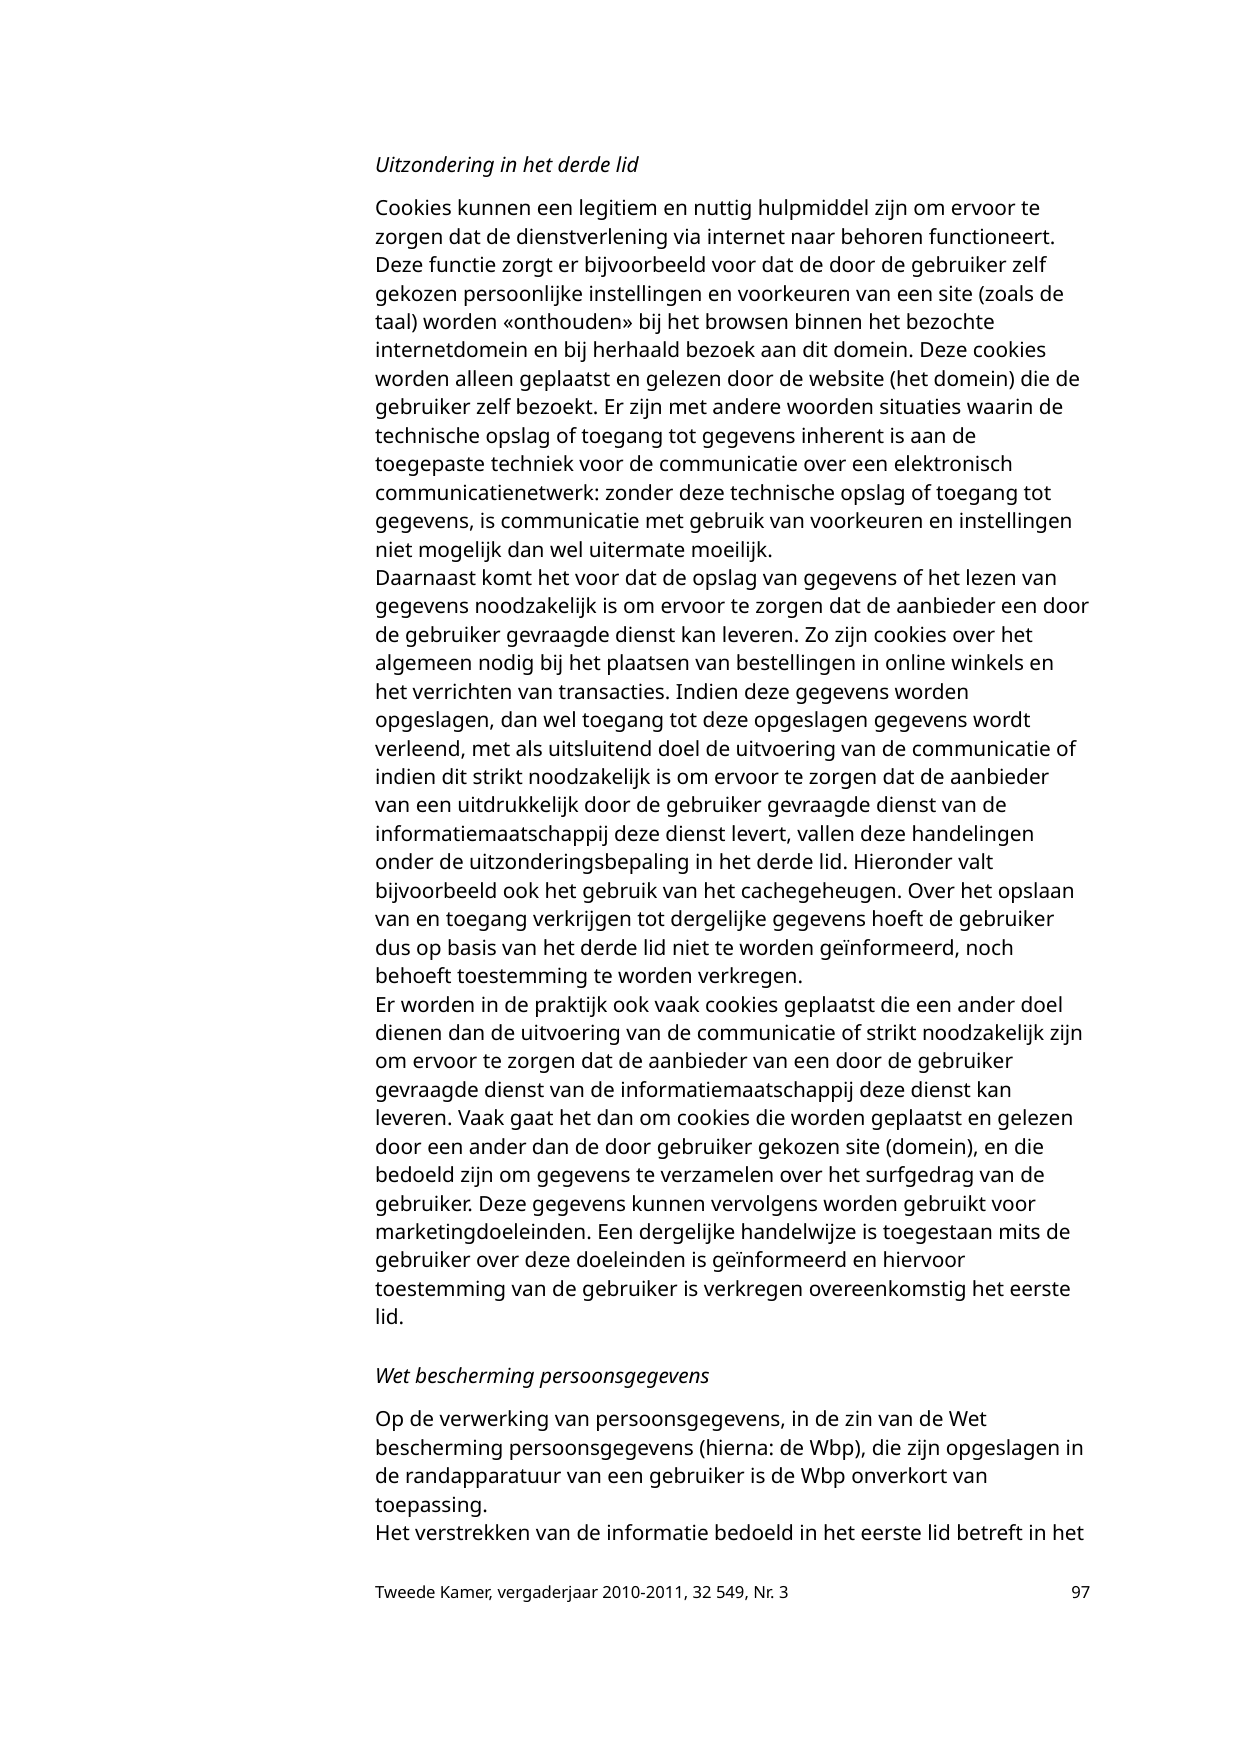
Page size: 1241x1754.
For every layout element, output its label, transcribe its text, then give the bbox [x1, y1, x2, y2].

text Het verstrekken van de informatie bedoeld in het eerste lid betreft in het [375, 1518, 1090, 1547]
text Uitzondering in het derde lid [375, 150, 1090, 178]
text Wet bescherming persoonsgegevens [375, 1361, 1090, 1389]
text Op de verwerking van persoonsgegevens, in de zin van de Wet bescherming persoonsgegevens (hierna: de Wbp), die zijn opgeslagen in de randapparatuur van een gebruiker is de Wbp onverkort van toepassing. [375, 1404, 1090, 1518]
text Daarnaast komt het voor dat de opslag van gegevens of het lezen van gegevens noodzakelijk is om ervoor te zorgen dat de aanbieder een door de gebruiker gevraagde dienst kan leveren. Zo zijn cookies over het algemeen nodig bij het plaatsen van bestellingen in online winkels en het verrichten van transacties. Indien deze gegevens worden opgeslagen, dan wel toegang tot deze opgeslagen gegevens wordt verleend, met als uitsluitend doel de uitvoering van de communicatie of indien dit strikt noodzakelijk is om ervoor te zorgen dat de aanbieder van een uitdrukkelijk door de gebruiker gevraagde dienst van de informatiemaatschappij deze dienst levert, vallen deze handelingen onder de uitzonderingsbepaling in het derde lid. Hieronder valt bijvoorbeeld ook het gebruik van het cachegeheugen. Over het opslaan van en toegang verkrijgen tot dergelijke gegevens hoeft de gebruiker dus op basis van het derde lid niet te worden geïnformeerd, noch behoeft toestemming te worden verkregen. [375, 563, 1090, 990]
text Er worden in de praktijk ook vaak cookies geplaatst die een ander doel dienen dan de uitvoering van de communicatie of strikt noodzakelijk zijn om ervoor te zorgen dat de aanbieder van een door de gebruiker gevraagde dienst van de informatiemaatschappij deze dienst kan leveren. Vaak gaat het dan om cookies die worden geplaatst en gelezen door een ander dan de door gebruiker gekozen site (domein), en die bedoeld zijn om gegevens te verzamelen over het surfgedrag van de gebruiker. Deze gegevens kunnen vervolgens worden gebruikt voor marketingdoeleinden. Een dergelijke handelwijze is toegestaan mits de gebruiker over deze doeleinden is geïnformeerd en hiervoor toestemming van de gebruiker is verkregen overeenkomstig het eerste lid. [375, 990, 1090, 1331]
text Cookies kunnen een legitiem en nuttig hulpmiddel zijn om ervoor te zorgen dat de dienstverlening via internet naar behoren functioneert. Deze functie zorgt er bijvoorbeeld voor dat de door de gebruiker zelf gekozen persoonlijke instellingen en voorkeuren van een site (zoals de taal) worden «onthouden» bij het browsen binnen het bezochte internetdomein en bij herhaald bezoek aan dit domein. Deze cookies worden alleen geplaatst en gelezen door de website (het domein) die de gebruiker zelf bezoekt. Er zijn met andere woorden situaties waarin de technische opslag of toegang tot gegevens inherent is aan de toegepaste techniek voor de communicatie over een elektronisch communicatienetwerk: zonder deze technische opslag of toegang tot gegevens, is communicatie met gebruik van voorkeuren en instellingen niet mogelijk dan wel uitermate moeilijk. [375, 193, 1090, 563]
